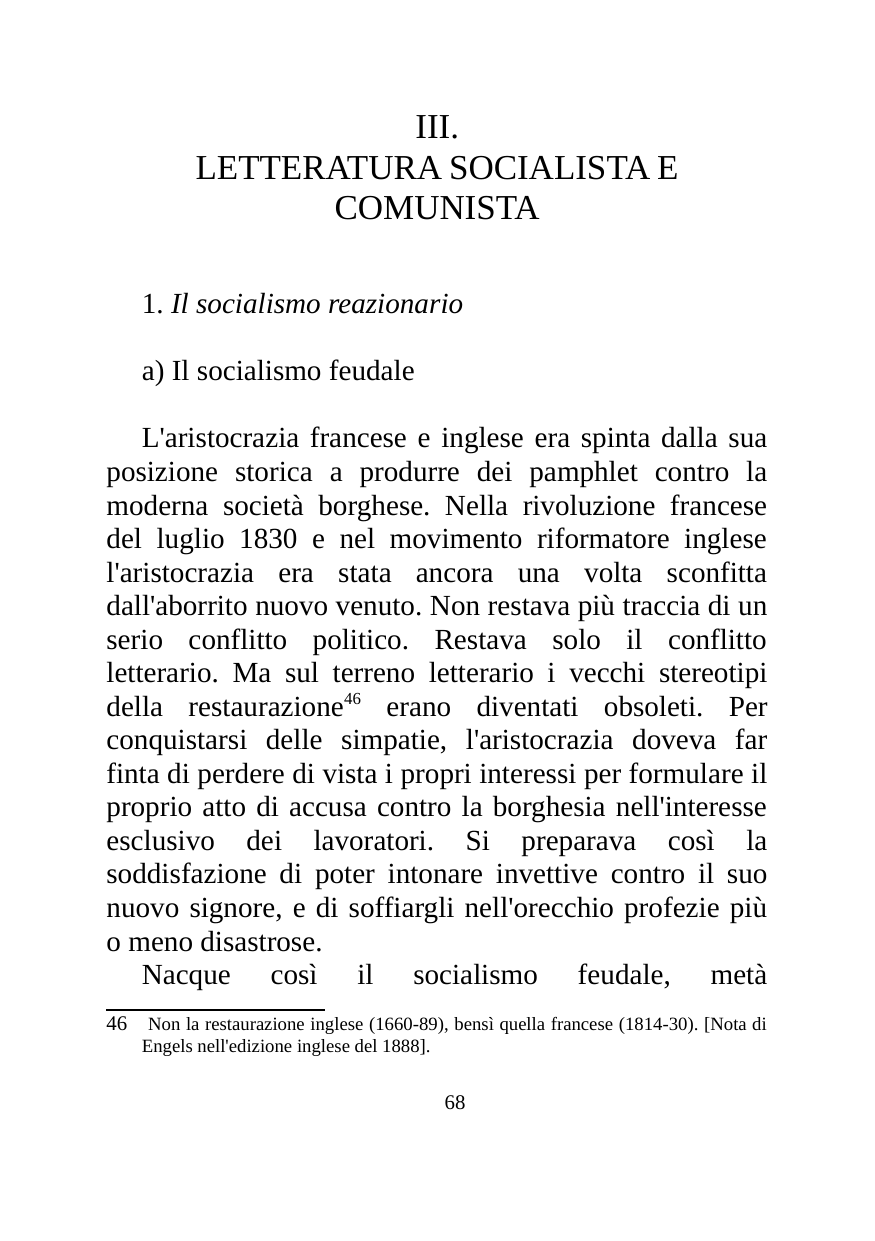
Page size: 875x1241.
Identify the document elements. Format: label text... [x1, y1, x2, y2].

subtitle III. LETTERATURA SOCIALISTA E COMUNISTA [106, 106, 768, 227]
text L'aristocrazia francese e inglese era spinta dalla sua posizione storica a produrre dei pamphlet contro la moderna società borghese. Nella rivoluzione francese del luglio 1830 e nel movimento riformatore inglese l'aristocrazia era stata ancora una volta sconfitta dall'aborrito nuovo venuto. Non restava più traccia di un serio conflitto politico. Restava solo il conflitto letterario. Ma sul terreno letterario i vecchi stereotipi della restaurazione erano diventati obsoleti. Per conquistarsi delle simpatie, l'aristocrazia doveva far finta di perdere di vista i propri interessi per formulare il proprio atto di accusa contro la borghesia nell'interesse esclusivo dei lavoratori. Si preparava così la soddisfazione di poter intonare invettive contro il suo nuovo signore, e di soffiargli nell'orecchio profezie più o meno disastrose. [106, 421, 768, 957]
text Non la restaurazione inglese (1660-89), bensì quella francese (1814-30). [Nota di Engels nell'edizione inglese del 1888]. [106, 1011, 768, 1056]
text Nacque così il socialismo feudale, metà [106, 957, 768, 991]
text a) Il socialismo feudale [106, 353, 768, 387]
text 1. Il socialismo reazionario [106, 286, 768, 320]
